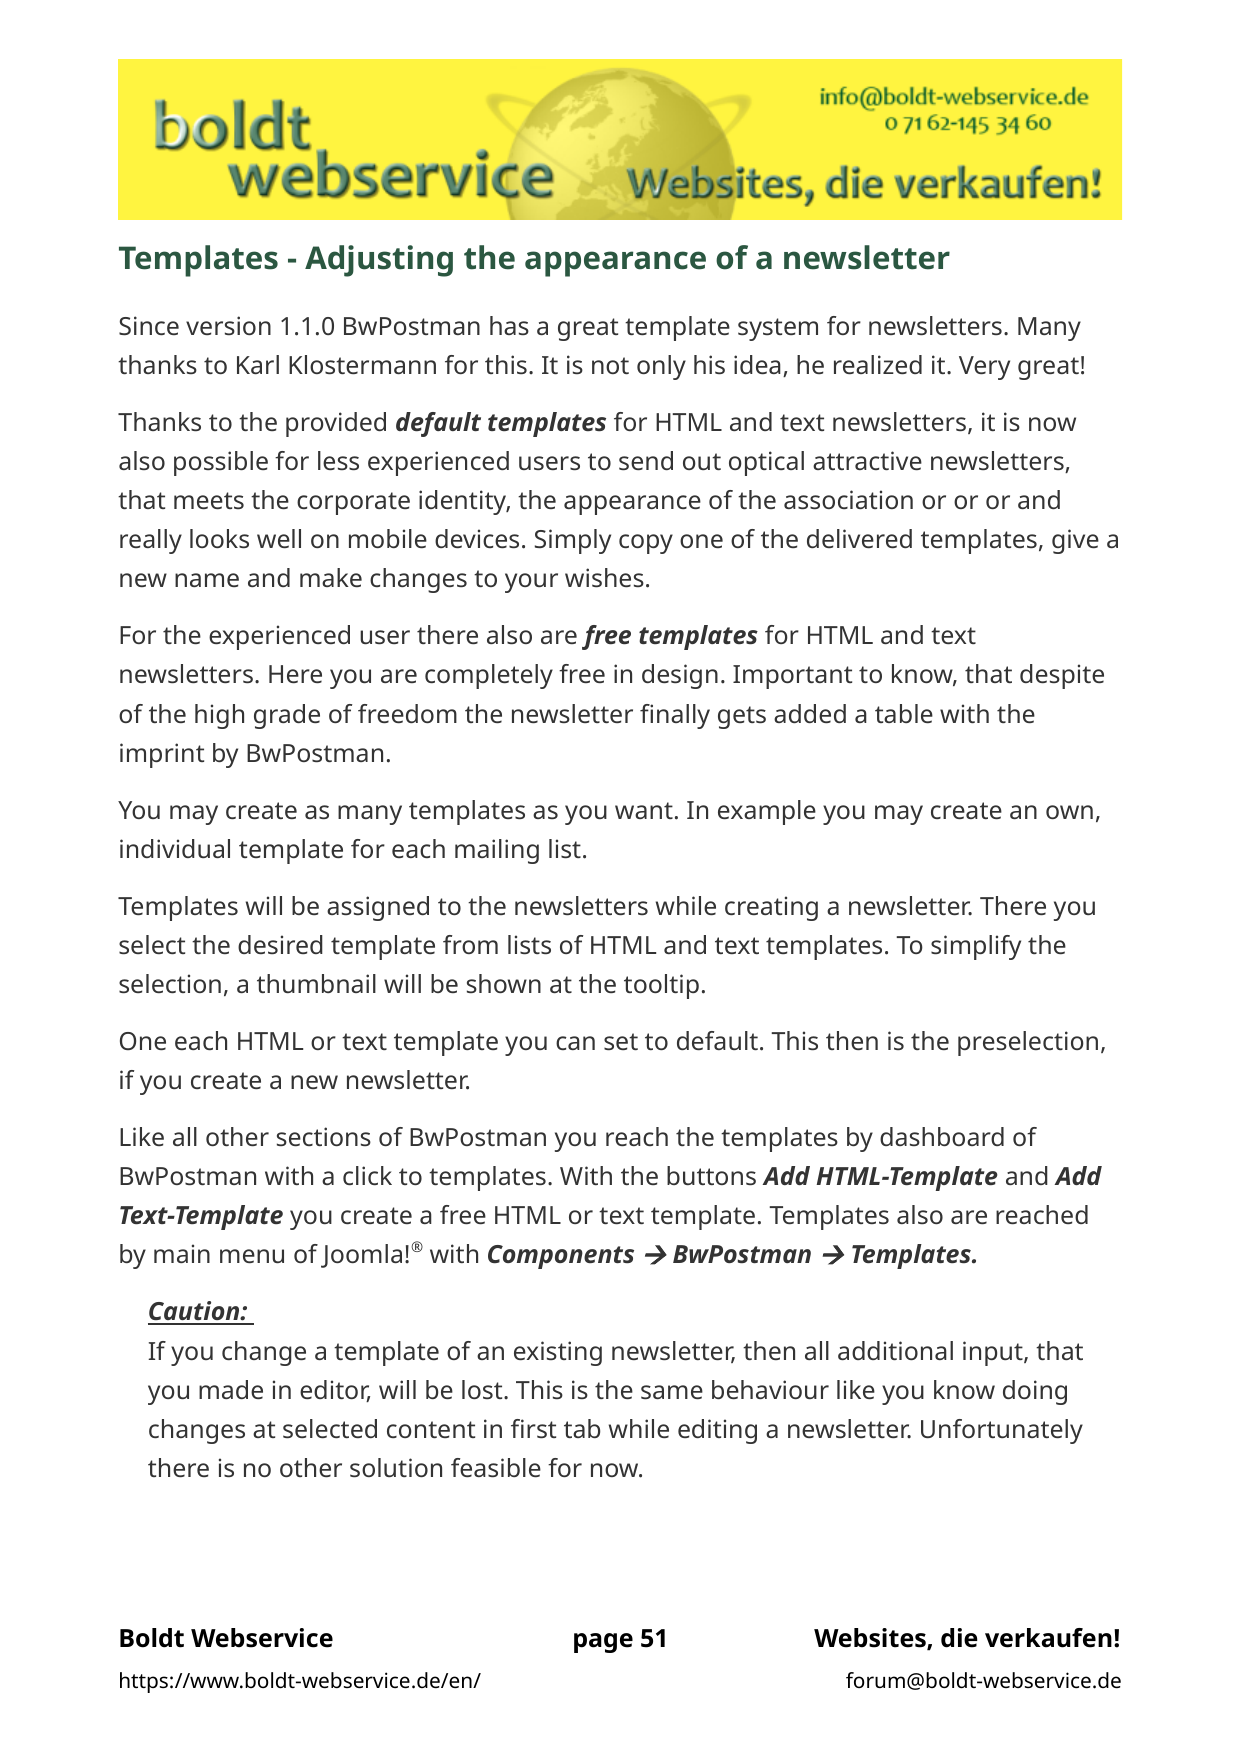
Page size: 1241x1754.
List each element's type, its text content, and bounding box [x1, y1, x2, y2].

text Thanks to the provided default templates for HTML and text newsletters, it is now also possible for less experienced users to send out optical attractive newsletters, that meets the corporate identity, the appearance of the association or or or and really looks well on mobile devices. Simply copy one of the delivered templates, give a new name and make changes to your wishes. [118, 404, 1122, 595]
subtitle Templates - Adjusting the appearance of a newsletter [118, 236, 1122, 279]
text One each HTML or text template you can set to default. This then is the preselection, if you create a new newsletter. [118, 1023, 1122, 1097]
text Templates will be assigned to the newsletters while creating a newsletter. There you select the desired template from lists of HTML and text templates. To simplify the selection, a thumbnail will be shown at the tooltip. [118, 888, 1122, 1001]
picture [118, 59, 1123, 220]
text Caution: If you change a template of an existing newsletter, then all additional input, that you made in editor, will be lost. This is the same behaviour like you know doing changes at selected content in first tab while editing a newsletter. Unfortunately there is no other solution feasible for now. [148, 1294, 1122, 1485]
text Since version 1.1.0 BwPostman has a great template system for newsletters. Many thanks to Karl Klostermann for this. It is not only his idea, he realized it. Very great! [118, 308, 1122, 382]
text You may create as many templates as you want. In example you may create an own, individual template for each mailing list. [118, 792, 1122, 866]
text For the experienced user there also are free templates for HTML and text newsletters. Here you are completely free in design. Important to know, that despite of the high grade of freedom the newsletter finally gets added a table with the imprint by BwPostman. [118, 618, 1122, 769]
text Like all other sections of BwPostman you reach the templates by dashboard of BwPostman with a click to templates. With the buttons Add HTML-Template and Add Text-Template you create a free HTML or text template. Templates also are reached by main menu of Joomla!® with Components  BwPostman  Templates. [118, 1119, 1122, 1271]
